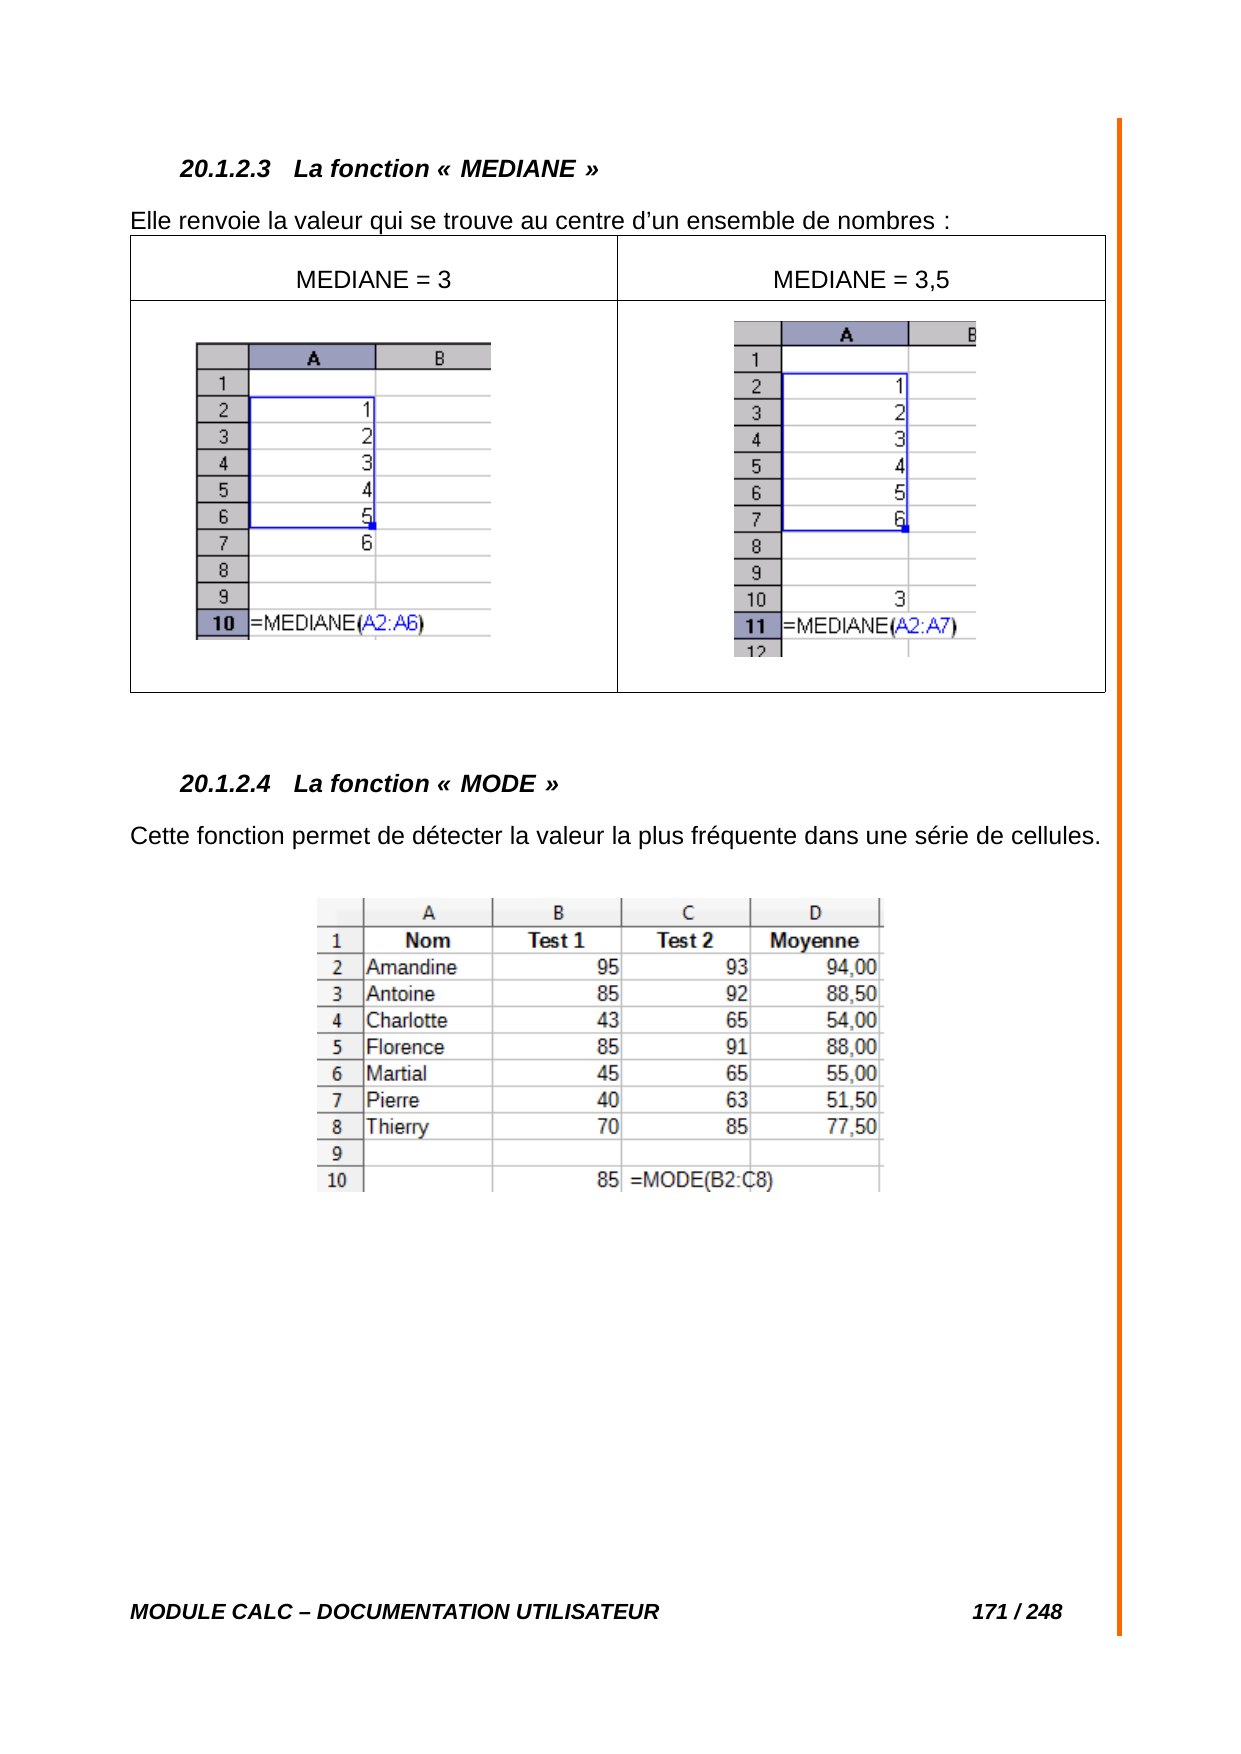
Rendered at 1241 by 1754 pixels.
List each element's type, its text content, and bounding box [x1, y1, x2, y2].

text Cette fonction permet de détecter la valeur la plus fréquente dans une série de cellules. [130, 821, 1105, 850]
picture [317, 898, 885, 1192]
subtitle La fonction « MODE » [180, 768, 1105, 798]
table_cell [618, 301, 1105, 692]
table_header MEDIANE = 3 [131, 236, 617, 299]
picture [734, 321, 977, 657]
subtitle La fonction « MEDIANE » [180, 153, 1105, 183]
table_cell [131, 343, 617, 692]
table_cell [131, 301, 617, 342]
picture [195, 342, 491, 640]
text Elle renvoie la valeur qui se trouve au centre d’un ensemble de nombres : [130, 206, 1105, 235]
table_header MEDIANE = 3,5 [618, 236, 1105, 299]
